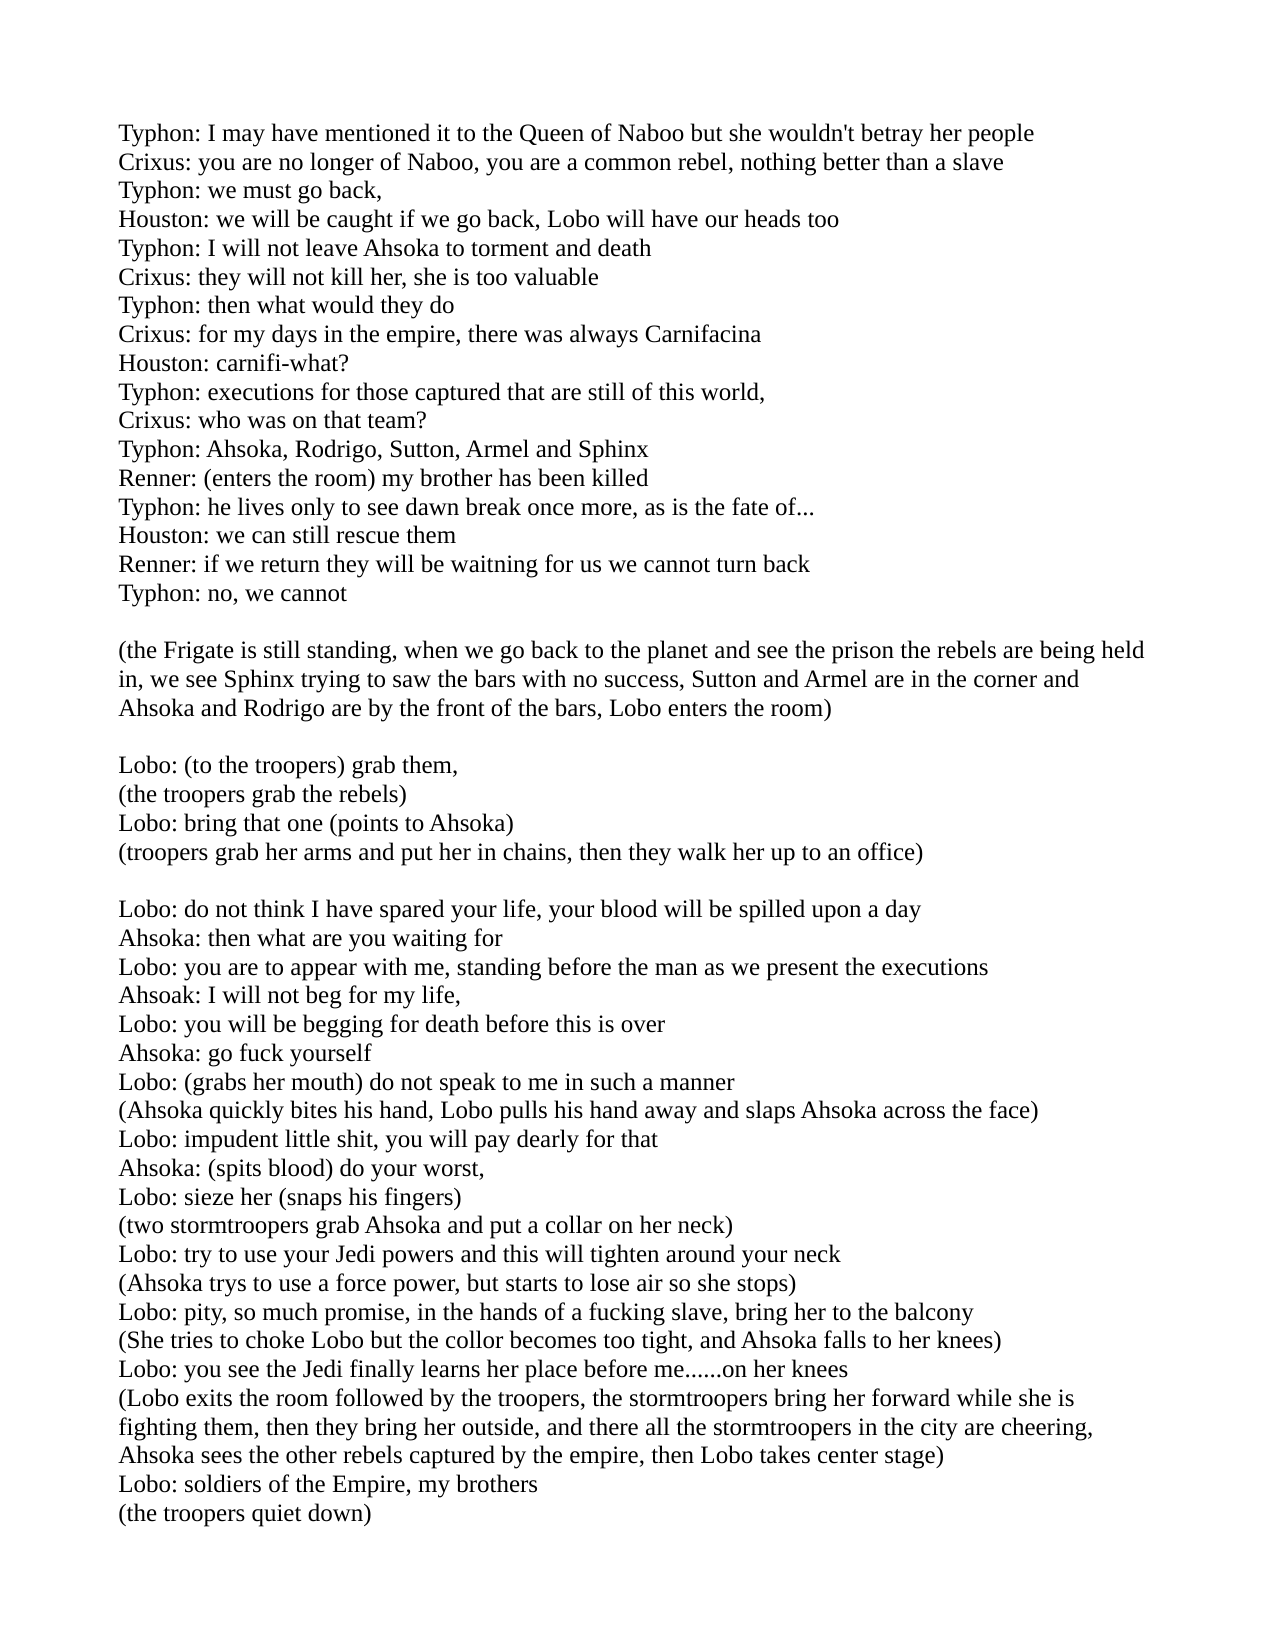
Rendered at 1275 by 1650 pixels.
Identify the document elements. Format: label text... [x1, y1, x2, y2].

text Typhon: executions for those captured that are still of this world, [118, 377, 1157, 406]
text Typhon: he lives only to see dawn break once more, as is the fate of... [118, 492, 1157, 521]
text (troopers grab her arms and put her in chains, then they walk her up to an office) [118, 837, 1157, 866]
text Crixus: you are no longer of Naboo, you are a common rebel, nothing better than a slave [118, 147, 1157, 176]
text Lobo: you are to appear with me, standing before the man as we present the executions [118, 952, 1157, 981]
text Lobo: do not think I have spared your life, your blood will be spilled upon a day [118, 894, 1157, 923]
text Crixus: for my days in the empire, there was always Carnifacina [118, 319, 1157, 348]
text Houston: we can still rescue them [118, 521, 1157, 549]
text Lobo: impudent little shit, you will pay dearly for that [118, 1124, 1157, 1153]
text Lobo: try to use your Jedi powers and this will tighten around your neck [118, 1239, 1157, 1268]
text (the troopers grab the rebels) [118, 779, 1157, 808]
text Ahsoka: then what are you waiting for [118, 923, 1157, 952]
text (Ahsoka quickly bites his hand, Lobo pulls his hand away and slaps Ahsoka across the face) [118, 1096, 1157, 1124]
text Ahsoka: (spits blood) do your worst, [118, 1153, 1157, 1182]
text Crixus: they will not kill her, she is too valuable [118, 262, 1157, 291]
text Ahsoak: I will not beg for my life, [118, 981, 1157, 1009]
text Typhon: no, we cannot [118, 578, 1157, 607]
text Typhon: Ahsoka, Rodrigo, Sutton, Armel and Sphinx [118, 434, 1157, 463]
text (the Frigate is still standing, when we go back to the planet and see the prison the rebels are being held in, we see Sphinx trying to saw the bars with no success, Sutton and Armel are in the corner and Ahsoka and Rodrigo are by the front of the bars, Lobo enters the room) [118, 636, 1157, 722]
text Lobo: you will be begging for death before this is over [118, 1009, 1157, 1038]
text Lobo: you see the Jedi finally learns her place before me......on her knees [118, 1354, 1157, 1383]
text Renner: if we return they will be waitning for us we cannot turn back [118, 549, 1157, 578]
text Crixus: who was on that team? [118, 406, 1157, 434]
text Lobo: (to the troopers) grab them, [118, 751, 1157, 779]
text Lobo: (grabs her mouth) do not speak to me in such a manner [118, 1067, 1157, 1096]
text Typhon: I will not leave Ahsoka to torment and death [118, 233, 1157, 262]
text (the troopers quiet down) [118, 1498, 1157, 1527]
text Ahsoka: go fuck yourself [118, 1038, 1157, 1067]
text (Lobo exits the room followed by the troopers, the stormtroopers bring her forward while she is fighting them, then they bring her outside, and there all the stormtroopers in the city are cheering, Ahsoka sees the other rebels captured by the empire, then Lobo takes center stage) [118, 1383, 1157, 1469]
text Lobo: soldiers of the Empire, my brothers [118, 1469, 1157, 1498]
text Typhon: I may have mentioned it to the Queen of Naboo but she wouldn't betray her people [118, 118, 1157, 147]
text (two stormtroopers grab Ahsoka and put a collar on her neck) [118, 1211, 1157, 1239]
text (Ahsoka trys to use a force power, but starts to lose air so she stops) [118, 1268, 1157, 1297]
text Typhon: then what would they do [118, 291, 1157, 319]
text Lobo: sieze her (snaps his fingers) [118, 1182, 1157, 1211]
text Lobo: bring that one (points to Ahsoka) [118, 808, 1157, 837]
text Typhon: we must go back, [118, 176, 1157, 204]
text Renner: (enters the room) my brother has been killed [118, 463, 1157, 492]
text Houston: carnifi-what? [118, 348, 1157, 377]
text Houston: we will be caught if we go back, Lobo will have our heads too [118, 204, 1157, 233]
text Lobo: pity, so much promise, in the hands of a fucking slave, bring her to the balcony [118, 1297, 1157, 1326]
text (She tries to choke Lobo but the collor becomes too tight, and Ahsoka falls to her knees) [118, 1326, 1157, 1354]
